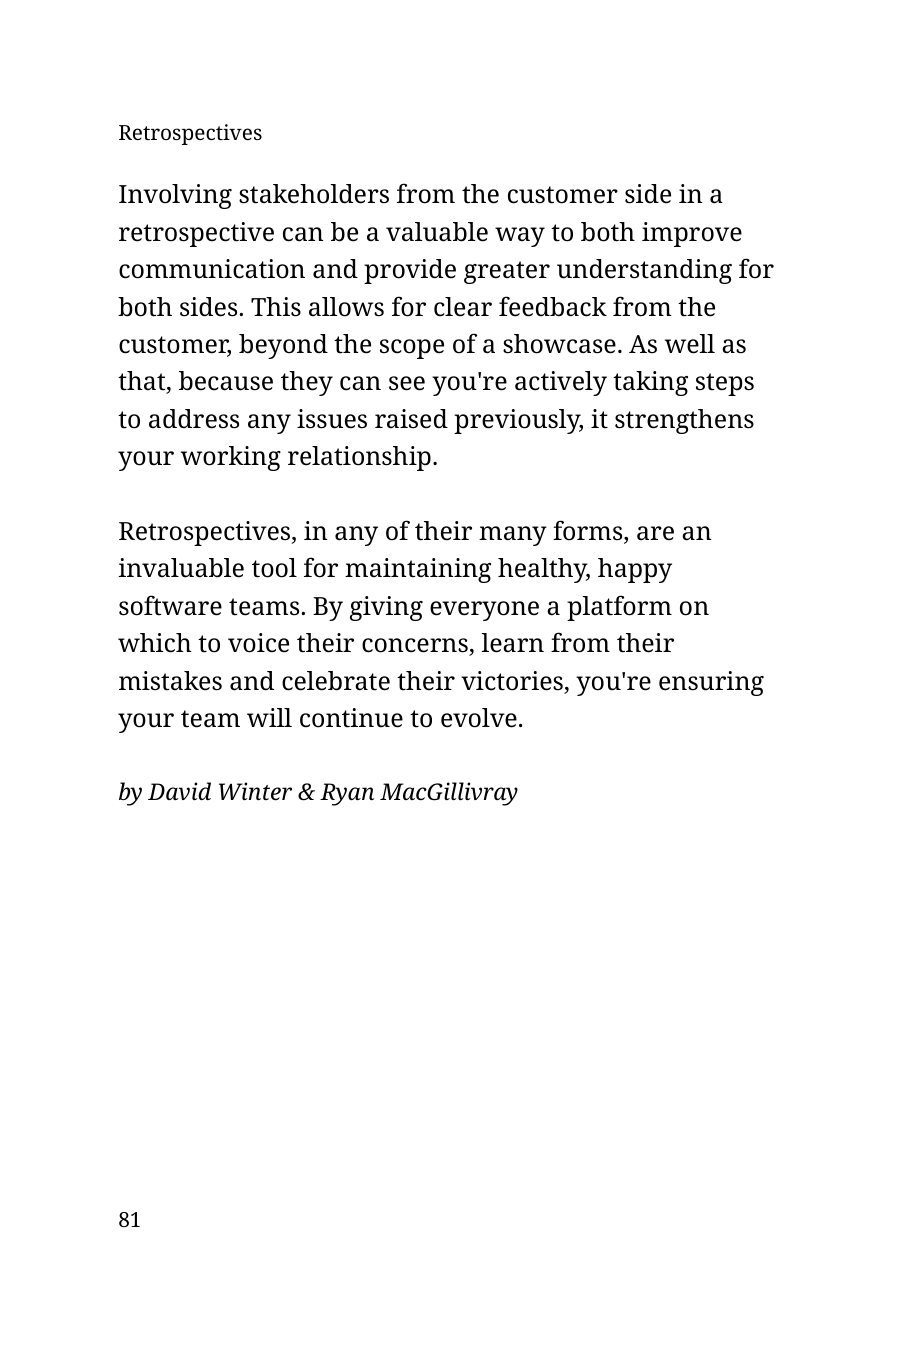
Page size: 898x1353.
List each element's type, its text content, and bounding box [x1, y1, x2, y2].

text Involving stakeholders from the customer side in a retrospective can be a valuable way to both improve communication and provide greater understanding for both sides. This allows for clear feedback from the customer, beyond the scope of a showcase. As well as that, because they can see you're actively taking steps to address any issues raised previously, it strengthens your working relationship. [118, 177, 779, 473]
text by David Winter & Ryan MacGillivray [118, 775, 779, 807]
text Retrospectives, in any of their many forms, are an invaluable tool for maintaining healthy, happy software teams. By giving everyone a platform on which to voice their concerns, learn from their mistakes and celebrate their victories, you're ensuring your team will continue to evolve. [118, 514, 779, 735]
